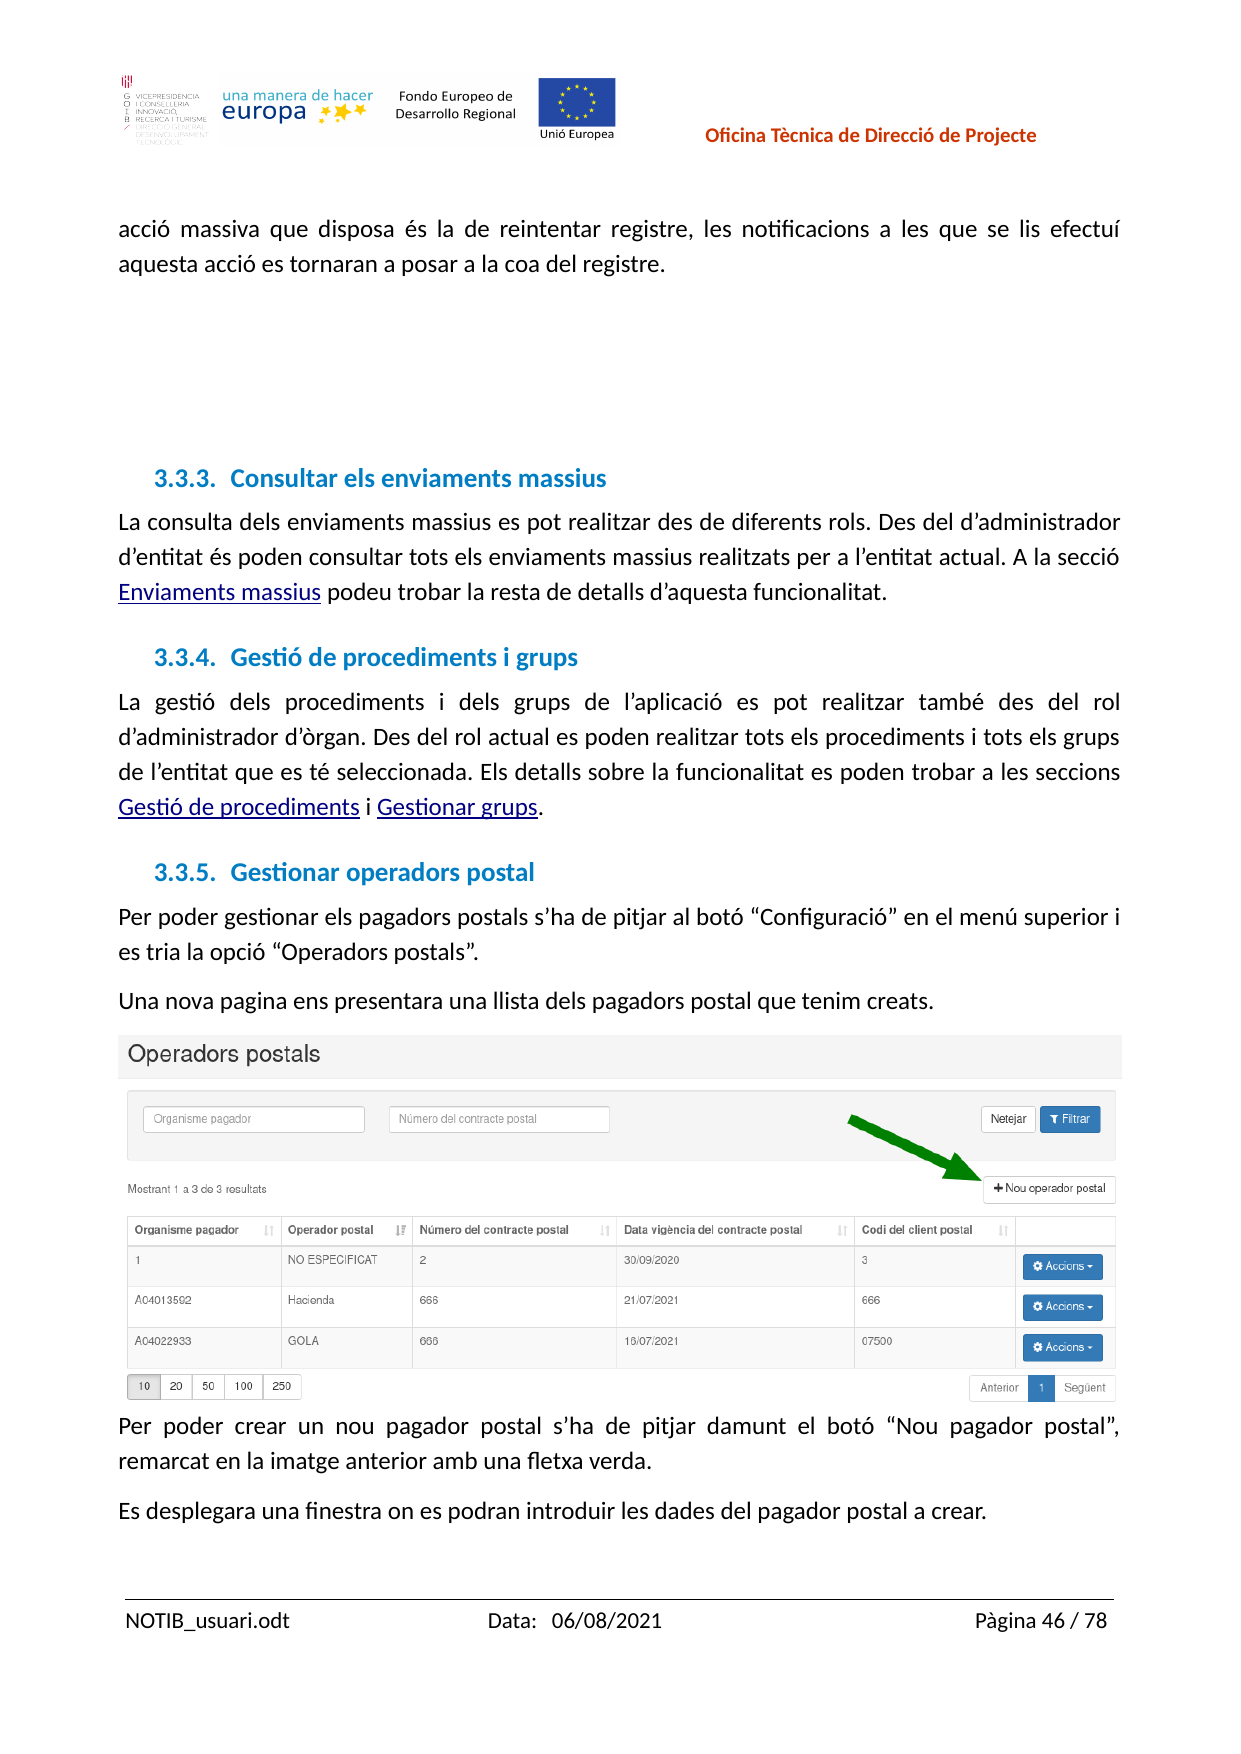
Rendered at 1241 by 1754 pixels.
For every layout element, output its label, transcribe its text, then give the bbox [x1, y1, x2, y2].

picture [219, 73, 621, 147]
subtitle Gestionar operadors postal [153, 855, 1122, 888]
picture [118, 73, 213, 147]
text Una nova pagina ens presentara una llista dels pagadors postal que tenim creats. [118, 985, 1122, 1016]
text Es desplegara una finestra on es podran introduir les dades del pagador postal a crear. [118, 1495, 1122, 1526]
subtitle Gestió de procediments i grups [153, 641, 1122, 674]
text Per poder gestionar els pagadors postals s’ha de pitjar al botó “Configuració” en el menú superior i es tria la opció “Operadors postals”. [118, 901, 1122, 966]
text Per poder crear un nou pagador postal s’ha de pitjar damunt el botó “Nou pagador postal”, remarcat en la imatge anterior amb una fletxa verda. [118, 1406, 1122, 1476]
text acció massiva que disposa és la de reintentar registre, les notificacions a les que se lis efectuí aquesta acció es tornaran a posar a la coa del registre. [118, 213, 1122, 278]
text La consulta dels enviaments massius es pot realitzar des de diferents rols. Des del d’administrador d’entitat és poden consultar tots els enviaments massius realitzats per a l’entitat actual. A la secció Enviaments massius podeu trobar la resta de detalls d’aquesta funcionalitat. [118, 506, 1122, 607]
subtitle Consultar els enviaments massius [153, 461, 1122, 494]
picture [118, 1035, 1123, 1406]
text La gestió dels procediments i dels grups de l’aplicació es pot realitzar també des del rol d’administrador d’òrgan. Des del rol actual es poden realitzar tots els procediments i tots els grups de l’entitat que es té seleccionada. Els detalls sobre la funcionalitat es poden trobar a les seccions Gestió de procediments i Gestionar grups. [118, 686, 1122, 822]
